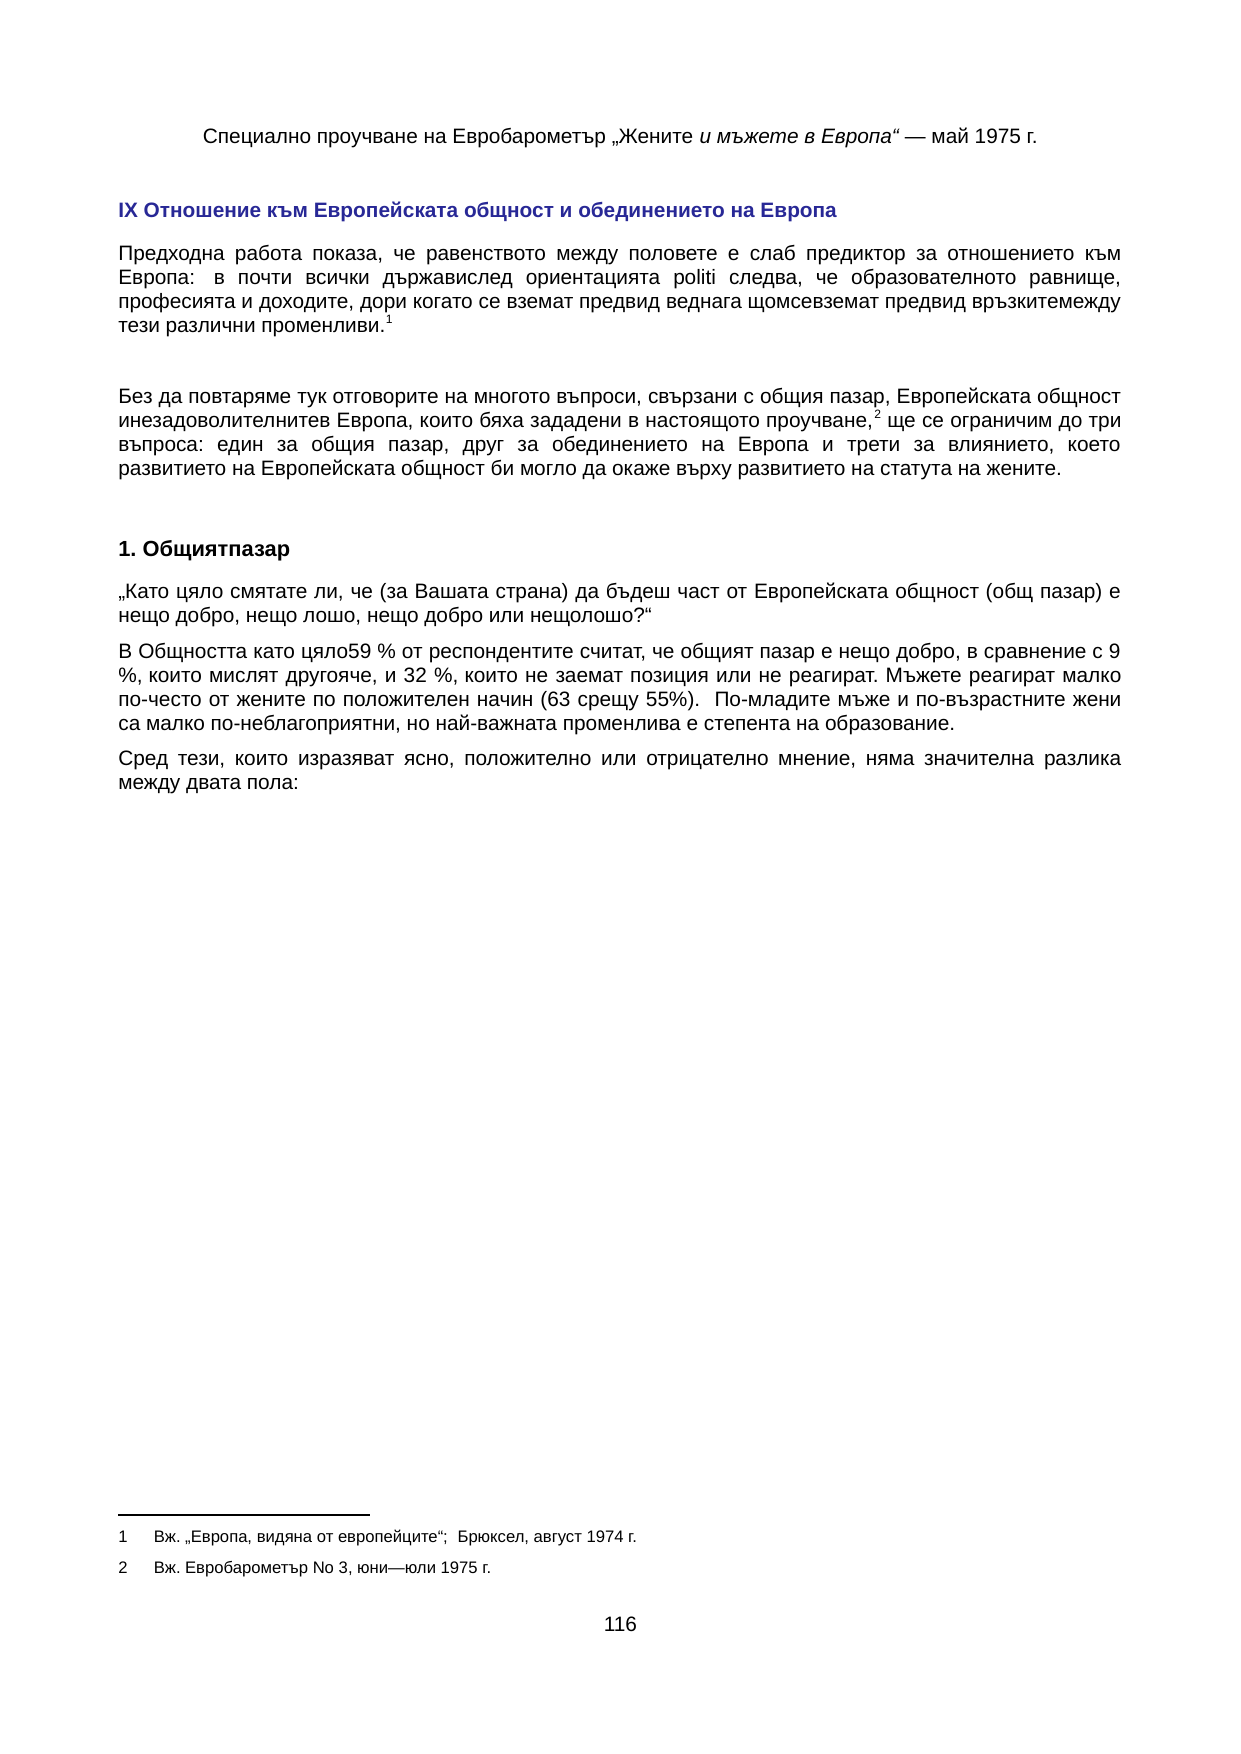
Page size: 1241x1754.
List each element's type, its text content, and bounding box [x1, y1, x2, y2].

text В Общността като цяло59 % от респондентите считат, че общият пазар е нещо добро, в сравнение с 9 %, които мислят другояче, и 32 %, които не заемат позиция или не реагират. Мъжете реагират малко по-често от жените по положителен начин (63 срещу 55%). По-младите мъже и по-възрастните жени са малко по-неблагоприятни, но най-важната променлива е степента на образование. [118, 639, 1122, 734]
text Вж. „Европа, видяна от европейците“; Брюксел, август 1974 г. [118, 1527, 1122, 1546]
subtitle IX Отношение към Европейската общност и обединението на Европа [118, 198, 1122, 222]
text Предходна работа показа, че равенството между половете е слаб предиктор за отношението към Европа: в почти всички държавислед ориентацията politi следва, че образователното равнище, професията и доходите, дори когато се вземат предвид веднага щомсевземат предвид връзкитемежду тези различни променливи. [118, 241, 1122, 336]
subtitle 1. Общиятпазар [118, 536, 1122, 561]
text „Като цяло смятате ли, че (за Вашата страна) да бъдеш част от Европейската общност (общ пазар) е нещо добро, нещо лошо, нещо добро или нещолошо?“ [118, 579, 1122, 627]
text Сред тези, които изразяват ясно, положително или отрицателно мнение, няма значителна разлика между двата пола: [118, 746, 1122, 794]
text Вж. Евробарометър No 3, юни—юли 1975 г. [118, 1557, 1122, 1577]
text Без да повтаряме тук отговорите на многото въпроси, свързани с общия пазар, Европейската общност инезадоволителнитев Европа, които бяха зададени в настоящото проучване, ще се ограничим до три въпроса: един за общия пазар, друг за обединението на Европа и трети за влиянието, което развитието на Европейската общност би могло да окаже върху развитието на статута на жените. [118, 384, 1122, 479]
